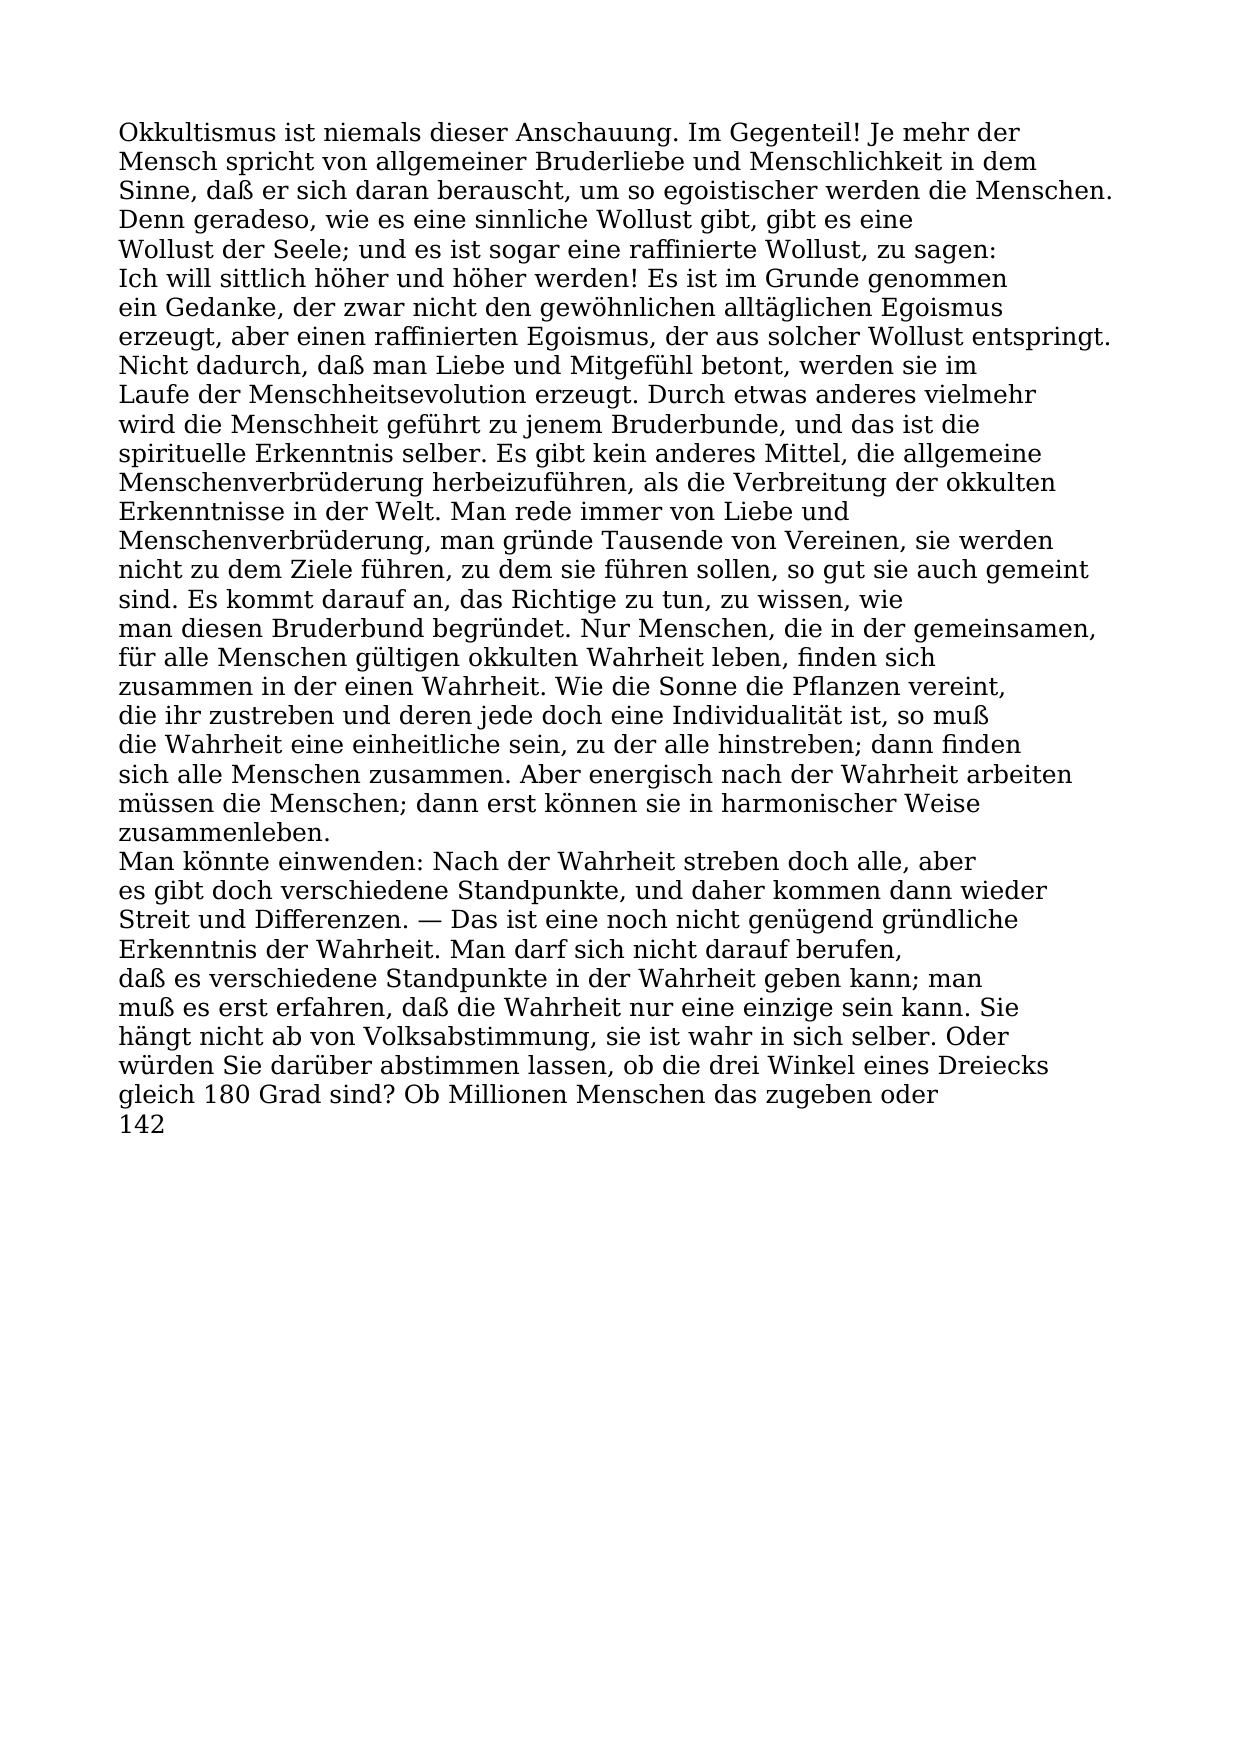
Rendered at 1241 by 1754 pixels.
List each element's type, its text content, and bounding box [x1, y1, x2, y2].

text ein Gedanke, der zwar nicht den gewöhnlichen alltäglichen Egoismus [118, 293, 1122, 322]
text hängt nicht ab von Volksabstimmung, sie ist wahr in sich selber. Oder [118, 1022, 1122, 1051]
text man diesen Bruderbund begründet. Nur Menschen, die in der gemeinsamen, für alle Menschen gültigen okkulten Wahrheit leben, finden sich [118, 614, 1122, 672]
text Sinne, daß er sich daran berauscht, um so egoistischer werden die Menschen. Denn geradeso, wie es eine sinnliche Wollust gibt, gibt es eine [118, 176, 1122, 235]
text zusammen in der einen Wahrheit. Wie die Sonne die Pflanzen vereint, [118, 672, 1122, 701]
text Man könnte einwenden: Nach der Wahrheit streben doch alle, aber [118, 847, 1122, 876]
text Mensch spricht von allgemeiner Bruderliebe und Menschlichkeit in dem [118, 147, 1122, 176]
text es gibt doch verschiedene Standpunkte, und daher kommen dann wieder Streit und Differenzen. — Das ist eine noch nicht genügend gründliche Erkenntnis der Wahrheit. Man darf sich nicht darauf berufen, [118, 876, 1122, 964]
text zusammenleben. [118, 818, 1122, 847]
text wird die Menschheit geführt zu jenem Bruderbunde, und das ist die [118, 410, 1122, 439]
text Wollust der Seele; und es ist sogar eine raffinierte Wollust, zu sagen: [118, 235, 1122, 264]
text Ich will sittlich höher und höher werden! Es ist im Grunde genommen [118, 264, 1122, 293]
text daß es verschiedene Standpunkte in der Wahrheit geben kann; man [118, 964, 1122, 993]
text nicht zu dem Ziele führen, zu dem sie führen sollen, so gut sie auch gemeint sind. Es kommt darauf an, das Richtige zu tun, zu wissen, wie [118, 556, 1122, 614]
text 142 [118, 1110, 1122, 1139]
text Laufe der Menschheitsevolution erzeugt. Durch etwas anderes vielmehr [118, 381, 1122, 410]
text sich alle Menschen zusammen. Aber energisch nach der Wahrheit arbeiten müssen die Menschen; dann erst können sie in harmonischer Weise [118, 760, 1122, 818]
text muß es erst erfahren, daß die Wahrheit nur eine einzige sein kann. Sie [118, 993, 1122, 1022]
text Okkultismus ist niemals dieser Anschauung. Im Gegenteil! Je mehr der [118, 118, 1122, 147]
text spirituelle Erkenntnis selber. Es gibt kein anderes Mittel, die allgemeine [118, 439, 1122, 468]
text Menschenverbrüderung herbeizuführen, als die Verbreitung der okkulten Erkenntnisse in der Welt. Man rede immer von Liebe und Menschenverbrüderung, man gründe Tausende von Vereinen, sie werden [118, 468, 1122, 556]
text erzeugt, aber einen raffinierten Egoismus, der aus solcher Wollust entspringt. [118, 322, 1122, 351]
text die ihr zustreben und deren jede doch eine Individualität ist, so muß [118, 701, 1122, 731]
text würden Sie darüber abstimmen lassen, ob die drei Winkel eines Dreiecks gleich 180 Grad sind? Ob Millionen Menschen das zugeben oder [118, 1051, 1122, 1110]
text die Wahrheit eine einheitliche sein, zu der alle hinstreben; dann finden [118, 731, 1122, 760]
text Nicht dadurch, daß man Liebe und Mitgefühl betont, werden sie im [118, 351, 1122, 381]
